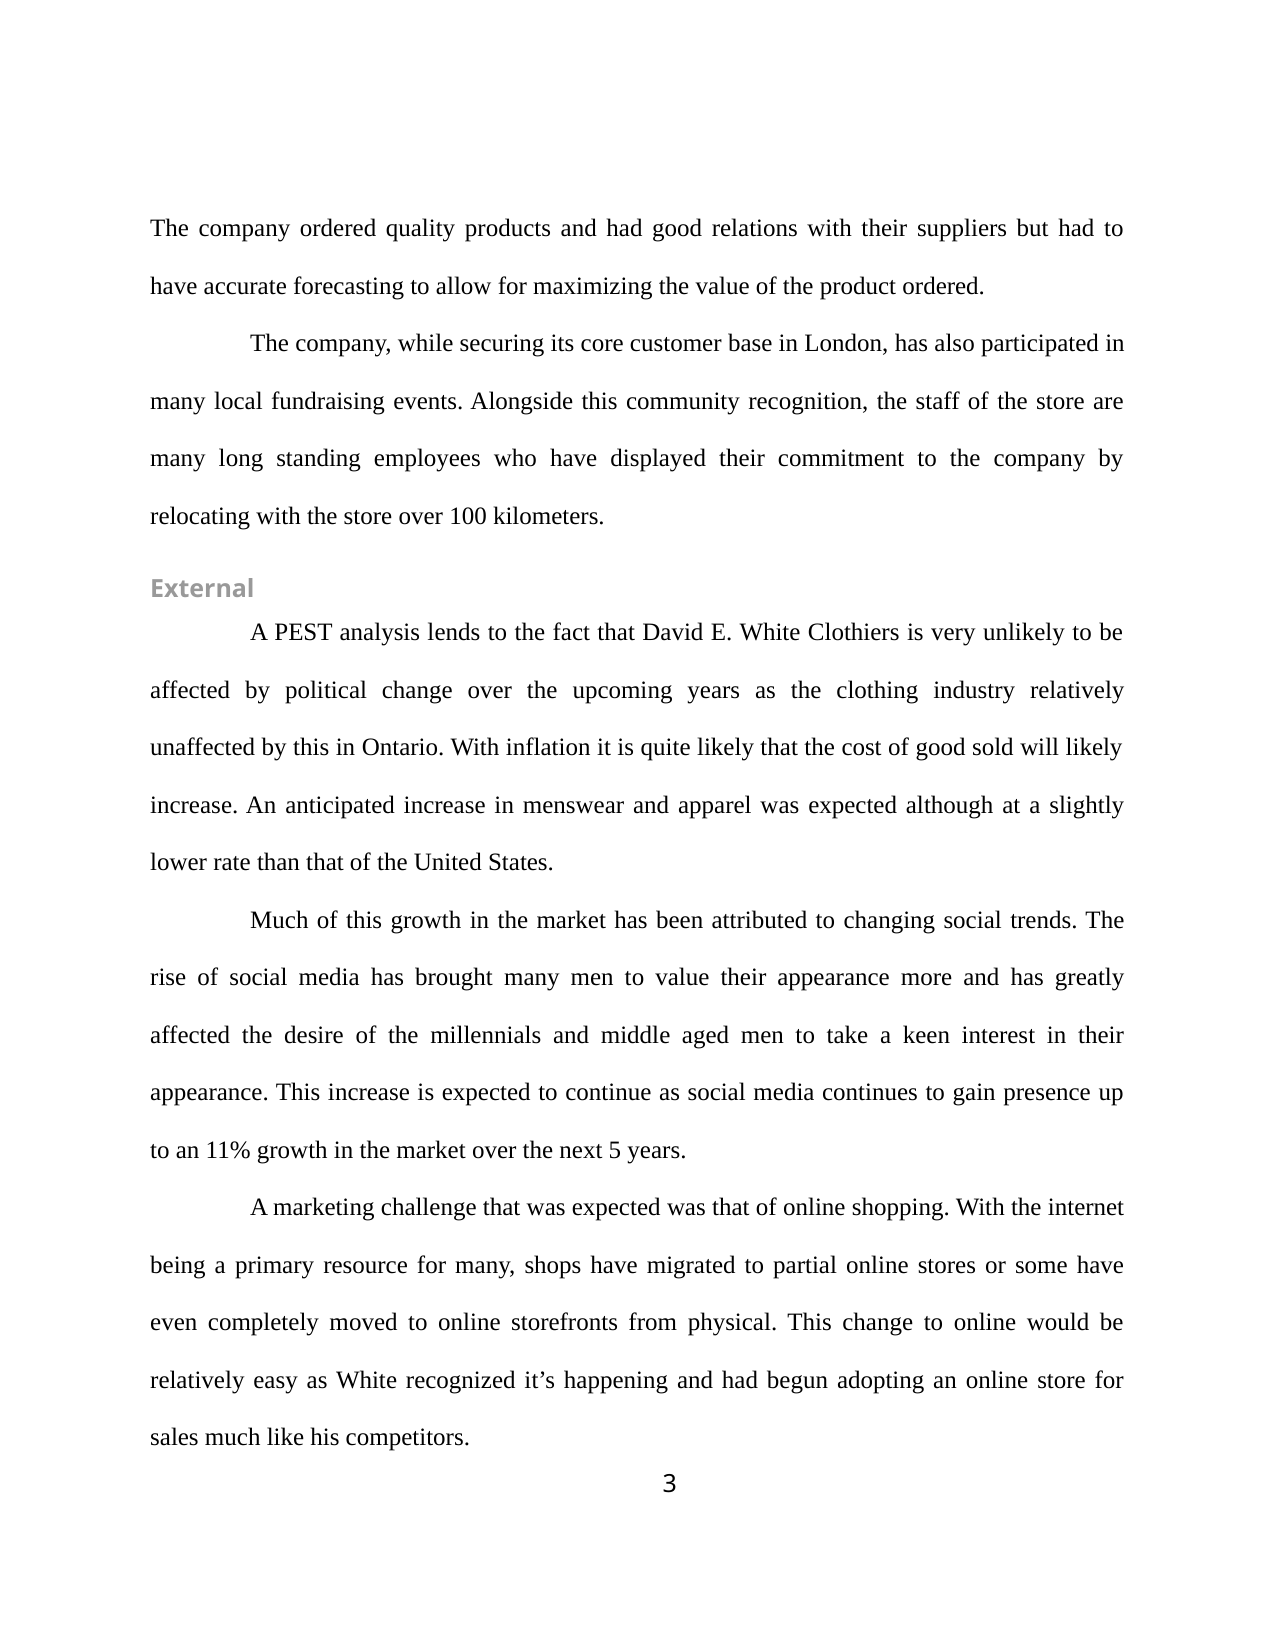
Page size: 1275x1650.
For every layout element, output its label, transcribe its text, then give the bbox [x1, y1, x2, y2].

text The company ordered quality products and had good relations with their suppliers but had to have accurate forecasting to allow for maximizing the value of the product ordered. [150, 213, 1125, 300]
text A PEST analysis lends to the fact that David E. White Clothiers is very unlikely to be affected by political change over the upcoming years as the clothing industry relatively unaffected by this in Ontario. With inflation it is quite likely that the cost of good sold will likely increase. An anticipated increase in menswear and apparel was expected although at a slightly lower rate than that of the United States. [150, 617, 1125, 876]
text Much of this growth in the market has been attributed to changing social trends. The rise of social media has brought many men to value their appearance more and has greatly affected the desire of the millennials and middle aged men to take a keen interest in their appearance. This increase is expected to continue as social media continues to gain presence up to an 11% growth in the market over the next 5 years. [150, 905, 1125, 1164]
text A marketing challenge that was expected was that of online shopping. With the internet being a primary resource for many, shops have migrated to partial online stores or some have even completely moved to online storefronts from physical. This change to online would be relatively easy as White recognized it’s happening and had begun adopting an online store for sales much like his competitors. [150, 1192, 1125, 1451]
subtitle External [150, 571, 1125, 605]
text The company, while securing its core customer base in London, has also participated in many local fundraising events. Alongside this community recognition, the staff of the store are many long standing employees who have displayed their commitment to the company by relocating with the store over 100 kilometers. [150, 328, 1125, 530]
